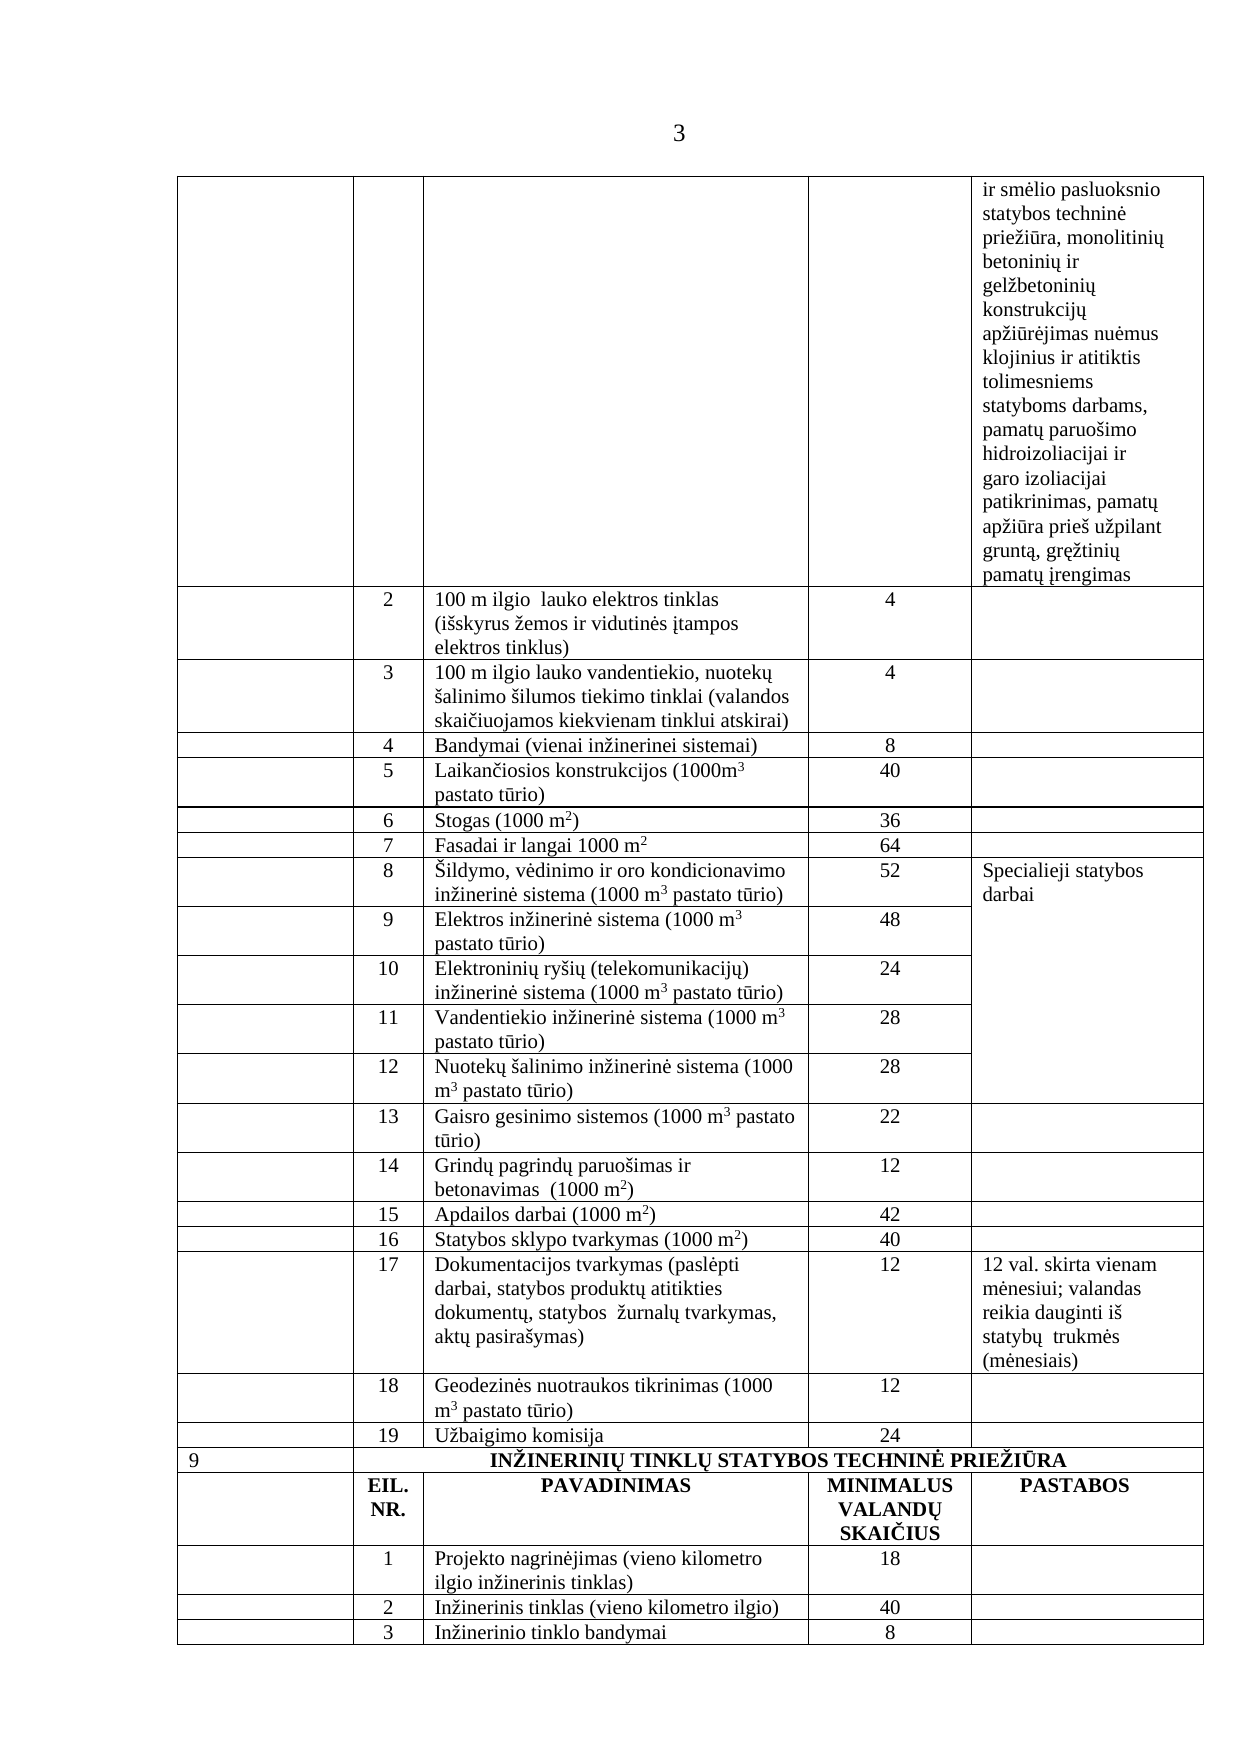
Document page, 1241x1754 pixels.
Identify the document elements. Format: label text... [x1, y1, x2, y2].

table_cell [1178, 858, 1203, 1102]
table_cell [1178, 758, 1203, 806]
table_cell [972, 1153, 1178, 1201]
table_cell [354, 177, 423, 586]
table_cell MINIMALUS VALANDŲ SKAIČIUS [809, 1473, 971, 1545]
table_cell 2 [354, 1595, 423, 1619]
table_cell 3 [354, 1620, 423, 1644]
table_cell [972, 587, 1178, 659]
table_cell 6 [354, 808, 423, 832]
table_cell [972, 660, 1178, 732]
table_cell Statybos sklypo tvarkymas (1000 m2) [424, 1227, 808, 1251]
table_cell [972, 808, 1178, 832]
table_cell [972, 758, 1178, 806]
table_cell [178, 1374, 353, 1422]
table_cell Elektros inžinerinė sistema (1000 m3 pastato tūrio) [424, 907, 808, 955]
table_cell 52 [809, 858, 971, 906]
table_cell [1178, 1104, 1203, 1152]
table_cell 64 [809, 833, 971, 857]
table_cell [1178, 1227, 1203, 1251]
table_cell 4 [354, 733, 423, 757]
table_cell [178, 833, 353, 857]
table_cell 12 [354, 1054, 423, 1102]
table_cell [178, 733, 353, 757]
table_cell [178, 1473, 353, 1545]
table_cell Šildymo, vėdinimo ir oro kondicionavimo inžinerinė sistema (1000 m3 pastato tūrio) [424, 858, 808, 906]
table_cell [1178, 1620, 1203, 1644]
table_cell Geodezinės nuotraukos tikrinimas (1000 m3 pastato tūrio) [424, 1374, 808, 1422]
table_cell 3 [354, 660, 423, 732]
table_cell Specialieji statybos darbai [972, 858, 1178, 1102]
table_cell [1178, 1423, 1203, 1447]
table_cell 4 [809, 660, 971, 732]
table_cell [972, 1227, 1178, 1251]
table_cell [178, 1054, 353, 1102]
table_cell 10 [354, 956, 423, 1004]
table_cell 12 [809, 1153, 971, 1201]
table_cell Fasadai ir langai 1000 m2 [424, 833, 808, 857]
table_cell [424, 177, 808, 586]
table_cell [1178, 1252, 1203, 1372]
table_cell 100 m ilgio lauko elektros tinklas (išskyrus žemos ir vidutinės įtampos elektros tinklus) [424, 587, 808, 659]
table_cell [1178, 1153, 1203, 1201]
table_cell [1178, 1473, 1203, 1545]
table_cell 12 [809, 1252, 971, 1372]
table_cell Užbaigimo komisija [424, 1423, 808, 1447]
table_cell [1178, 177, 1203, 586]
table_cell Stogas (1000 m2) [424, 808, 808, 832]
table_cell [972, 1202, 1178, 1226]
table_cell [178, 1423, 353, 1447]
table_cell [178, 177, 353, 586]
table_cell [178, 1252, 353, 1372]
table_cell [1178, 660, 1203, 732]
table_cell [178, 858, 353, 906]
table_cell ir smėlio pasluoksnio statybos techninė priežiūra, monolitinių betoninių ir gelžbetoninių konstrukcijų apžiūrėjimas nuėmus klojinius ir atitiktis tolimesniems statyboms darbams, pamatų paruošimo hidroizoliacijai ir garo izoliacijai patikrinimas, pamatų apžiūra prieš užpilant gruntą, gręžtinių pamatų įrengimas [972, 177, 1178, 586]
table_cell [178, 1595, 353, 1619]
table_cell Inžinerinio tinklo bandymai [424, 1620, 808, 1644]
table_cell 28 [809, 1005, 971, 1053]
table_cell [178, 1546, 353, 1594]
table_cell 40 [809, 1595, 971, 1619]
table_cell 28 [809, 1054, 971, 1102]
table_cell [1178, 1374, 1203, 1422]
table_cell 11 [354, 1005, 423, 1053]
table_cell 8 [809, 1620, 971, 1644]
table_cell [178, 956, 353, 1004]
table_cell [1178, 1202, 1203, 1226]
table_cell 40 [809, 758, 971, 806]
table_cell Apdailos darbai (1000 m2) [424, 1202, 808, 1226]
table_cell 14 [354, 1153, 423, 1201]
table_cell Bandymai (vienai inžinerinei sistemai) [424, 733, 808, 757]
table_cell [178, 1227, 353, 1251]
table_cell 24 [809, 956, 971, 1004]
table_cell 22 [809, 1104, 971, 1152]
table_cell [178, 907, 353, 955]
table_cell Laikančiosios konstrukcijos (1000m3 pastato tūrio) [424, 758, 808, 806]
table_cell Elektroninių ryšių (telekomunikacijų) inžinerinė sistema (1000 m3 pastato tūrio) [424, 956, 808, 1004]
table_cell [1178, 1595, 1203, 1619]
table_cell [972, 833, 1178, 857]
table_cell Vandentiekio inžinerinė sistema (1000 m3 pastato tūrio) [424, 1005, 808, 1053]
table_cell [178, 1620, 353, 1644]
table_cell [178, 1202, 353, 1226]
table_cell [972, 1620, 1178, 1644]
table_cell 1 [354, 1546, 423, 1594]
table_cell INŽINERINIŲ TINKLŲ STATYBOS TECHNINĖ PRIEŽIŪRA [354, 1448, 1203, 1472]
table_cell 13 [354, 1104, 423, 1152]
table_cell [178, 808, 353, 832]
table_cell [972, 1546, 1178, 1594]
table_cell 24 [809, 1423, 971, 1447]
table_cell 12 [809, 1374, 971, 1422]
table_cell [1178, 808, 1203, 832]
table_cell 48 [809, 907, 971, 955]
table_cell 17 [354, 1252, 423, 1372]
table_cell 8 [809, 733, 971, 757]
table_cell [809, 177, 971, 586]
table_cell [178, 1005, 353, 1053]
table_cell [972, 1374, 1178, 1422]
table_cell Grindų pagrindų paruošimas ir betonavimas (1000 m2) [424, 1153, 808, 1201]
table_cell Gaisro gesinimo sistemos (1000 m3 pastato tūrio) [424, 1104, 808, 1152]
table_cell 16 [354, 1227, 423, 1251]
table_cell PAVADINIMAS [424, 1473, 808, 1545]
table_cell Nuotekų šalinimo inžinerinė sistema (1000 m3 pastato tūrio) [424, 1054, 808, 1102]
table_cell [178, 1104, 353, 1152]
table_cell 19 [354, 1423, 423, 1447]
table_cell 9 [354, 907, 423, 955]
table_cell 12 val. skirta vienam mėnesiui; valandas reikia dauginti iš statybų trukmės (mėnesiais) [972, 1252, 1178, 1372]
table_cell [178, 660, 353, 732]
table_cell [972, 1104, 1178, 1152]
table_cell 40 [809, 1227, 971, 1251]
table_cell 15 [354, 1202, 423, 1226]
table_cell 8 [354, 858, 423, 906]
table_cell 2 [354, 587, 423, 659]
table_cell EIL. NR. [354, 1473, 423, 1545]
table_cell 42 [809, 1202, 971, 1226]
table_cell 9 [178, 1448, 353, 1472]
table_cell 4 [809, 587, 971, 659]
table_cell [1178, 1546, 1203, 1594]
table_cell [178, 1153, 353, 1201]
table_cell Projekto nagrinėjimas (vieno kilometro ilgio inžinerinis tinklas) [424, 1546, 808, 1594]
table_cell Inžinerinis tinklas (vieno kilometro ilgio) [424, 1595, 808, 1619]
table_cell 36 [809, 808, 971, 832]
table_cell [972, 733, 1178, 757]
table_cell [972, 1595, 1178, 1619]
table_cell 100 m ilgio lauko vandentiekio, nuotekų šalinimo šilumos tiekimo tinklai (valandos skaičiuojamos kiekvienam tinklui atskirai) [424, 660, 808, 732]
table_cell [1178, 833, 1203, 857]
table_cell [178, 758, 353, 806]
table_cell PASTABOS [972, 1473, 1178, 1545]
table_cell [178, 587, 353, 659]
table_cell 18 [809, 1546, 971, 1594]
table_cell [1178, 733, 1203, 757]
table_cell 7 [354, 833, 423, 857]
table_cell [972, 1423, 1178, 1447]
table_cell 18 [354, 1374, 423, 1422]
table_cell 5 [354, 758, 423, 806]
table_cell Dokumentacijos tvarkymas (paslėpti darbai, statybos produktų atitikties dokumentų, statybos žurnalų tvarkymas, aktų pasirašymas) [424, 1252, 808, 1372]
table_cell [1178, 587, 1203, 659]
